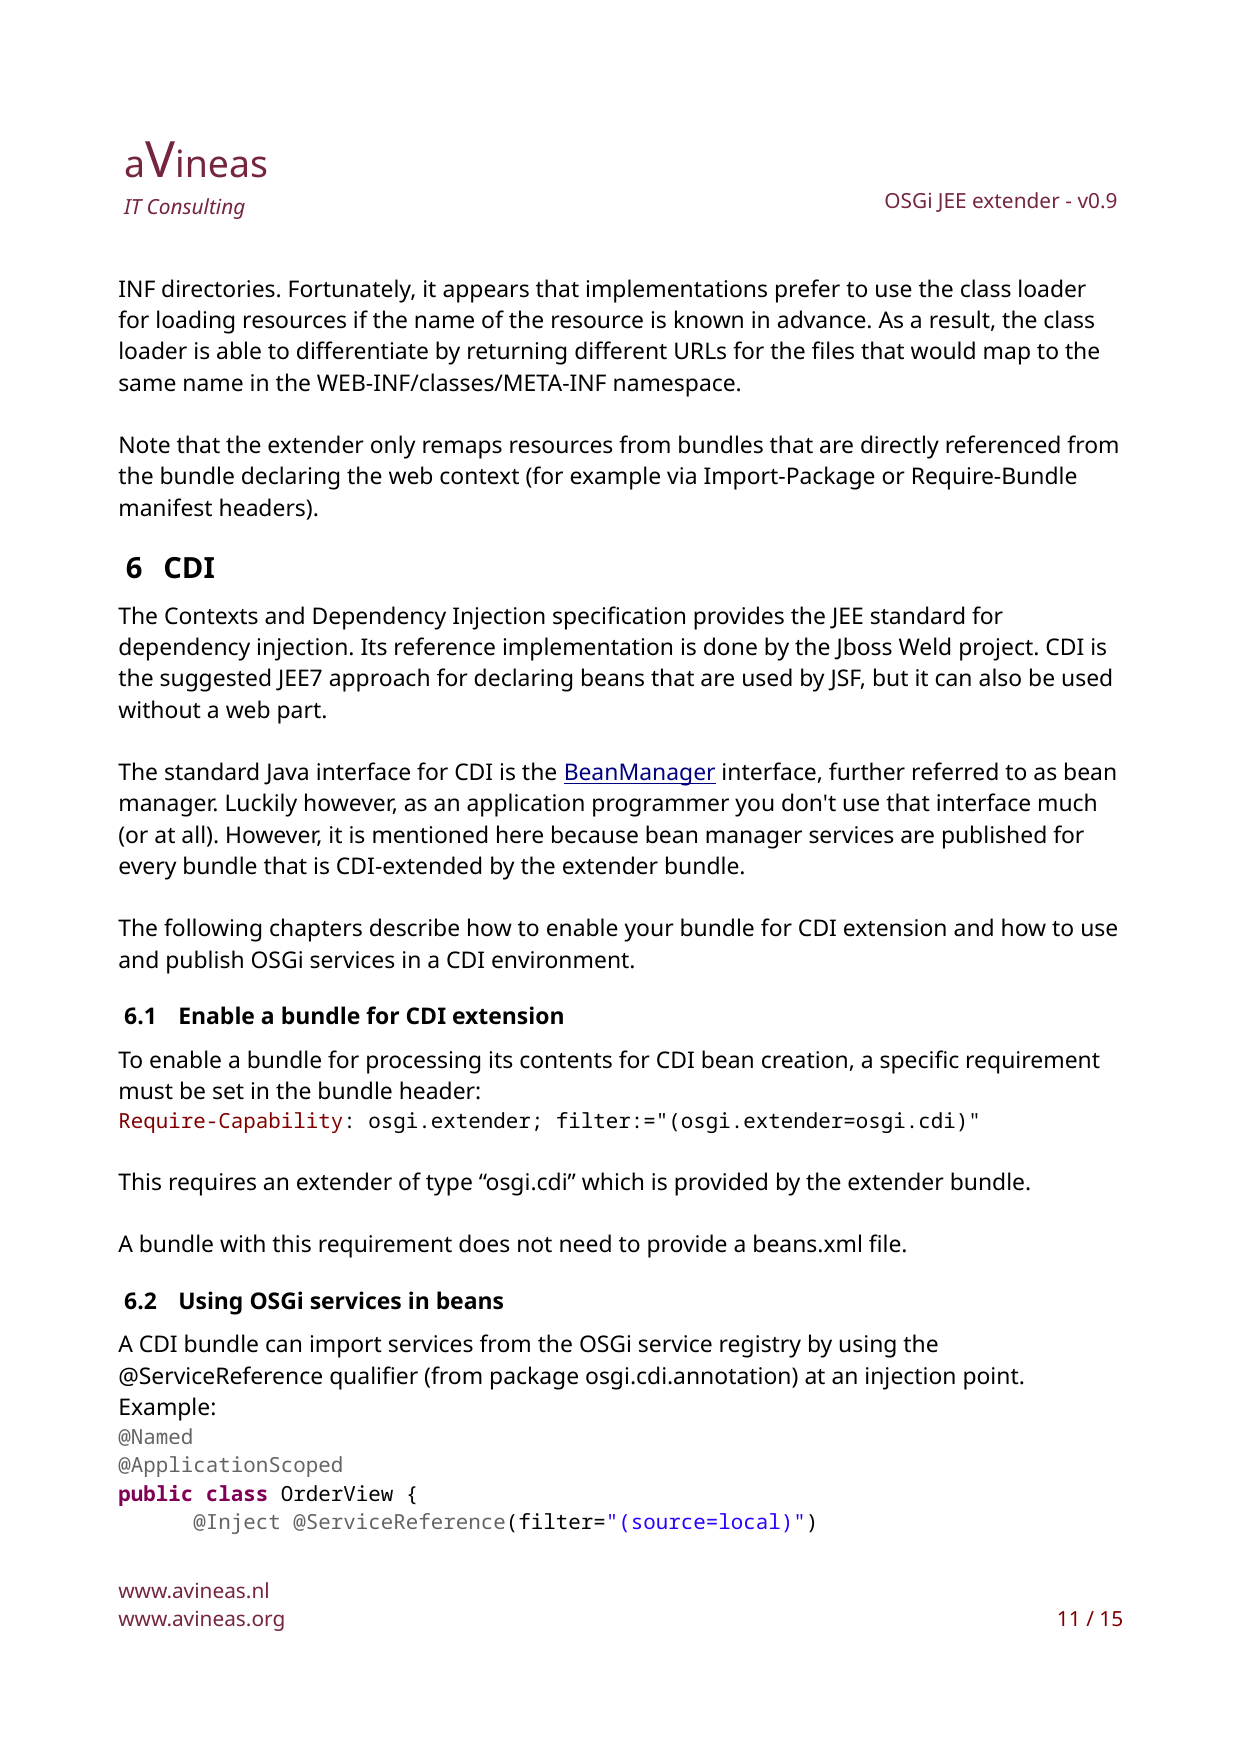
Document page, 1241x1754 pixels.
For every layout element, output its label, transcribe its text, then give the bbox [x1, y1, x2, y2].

text The standard Java interface for CDI is the BeanManager interface, further referred to as bean manager. Luckily however, as an application programmer you don't use that interface much (or at all). However, it is mentioned here because bean manager services are published for every bundle that is CDI-extended by the extender bundle. [118, 756, 1122, 881]
text The following chapters describe how to enable your bundle for CDI extension and how to use and publish OSGi services in a CDI environment. [118, 912, 1122, 975]
subtitle CDI [118, 548, 1122, 587]
text Note that the extender only remaps resources from bundles that are directly referenced from the bundle declaring the web context (for example via Import-Package or Require-Bundle manifest headers). [118, 429, 1122, 523]
text The Contexts and Dependency Injection specification provides the JEE standard for dependency injection. Its reference implementation is done by the Jboss Weld project. CDI is the suggested JEE7 approach for declaring beans that are used by JSF, but it can also be used without a web part. [118, 600, 1122, 725]
text A CDI bundle can import services from the OSGi service registry by using the @ServiceReference qualifier (from package osgi.cdi.annotation) at an injection point. Example: [118, 1328, 1122, 1422]
text A bundle with this requirement does not need to provide a beans.xml file. [118, 1228, 1122, 1259]
text @Inject @ServiceReference(filter="(source=local)") [118, 1507, 1122, 1536]
text INF directories. Fortunately, it appears that implementations prefer to use the class loader for loading resources if the name of the resource is known in advance. As a result, the class loader is able to differentiate by returning different URLs for the files that would map to the same name in the WEB-INF/classes/META-INF namespace. [118, 273, 1122, 398]
subtitle Using OSGi services in beans [118, 1284, 1122, 1316]
text @Named [118, 1422, 1122, 1451]
text To enable a bundle for processing its contents for CDI bean creation, a specific requirement must be set in the bundle header: [118, 1044, 1122, 1106]
subtitle Enable a bundle for CDI extension [118, 1000, 1122, 1031]
text Require-Capability: osgi.extender; filter:="(osgi.extender=osgi.cdi)" [118, 1106, 1122, 1134]
text @ApplicationScoped [118, 1451, 1122, 1479]
text public class OrderView { [118, 1479, 1122, 1507]
text This requires an extender of type “osgi.cdi” which is provided by the extender bundle. [118, 1166, 1122, 1197]
